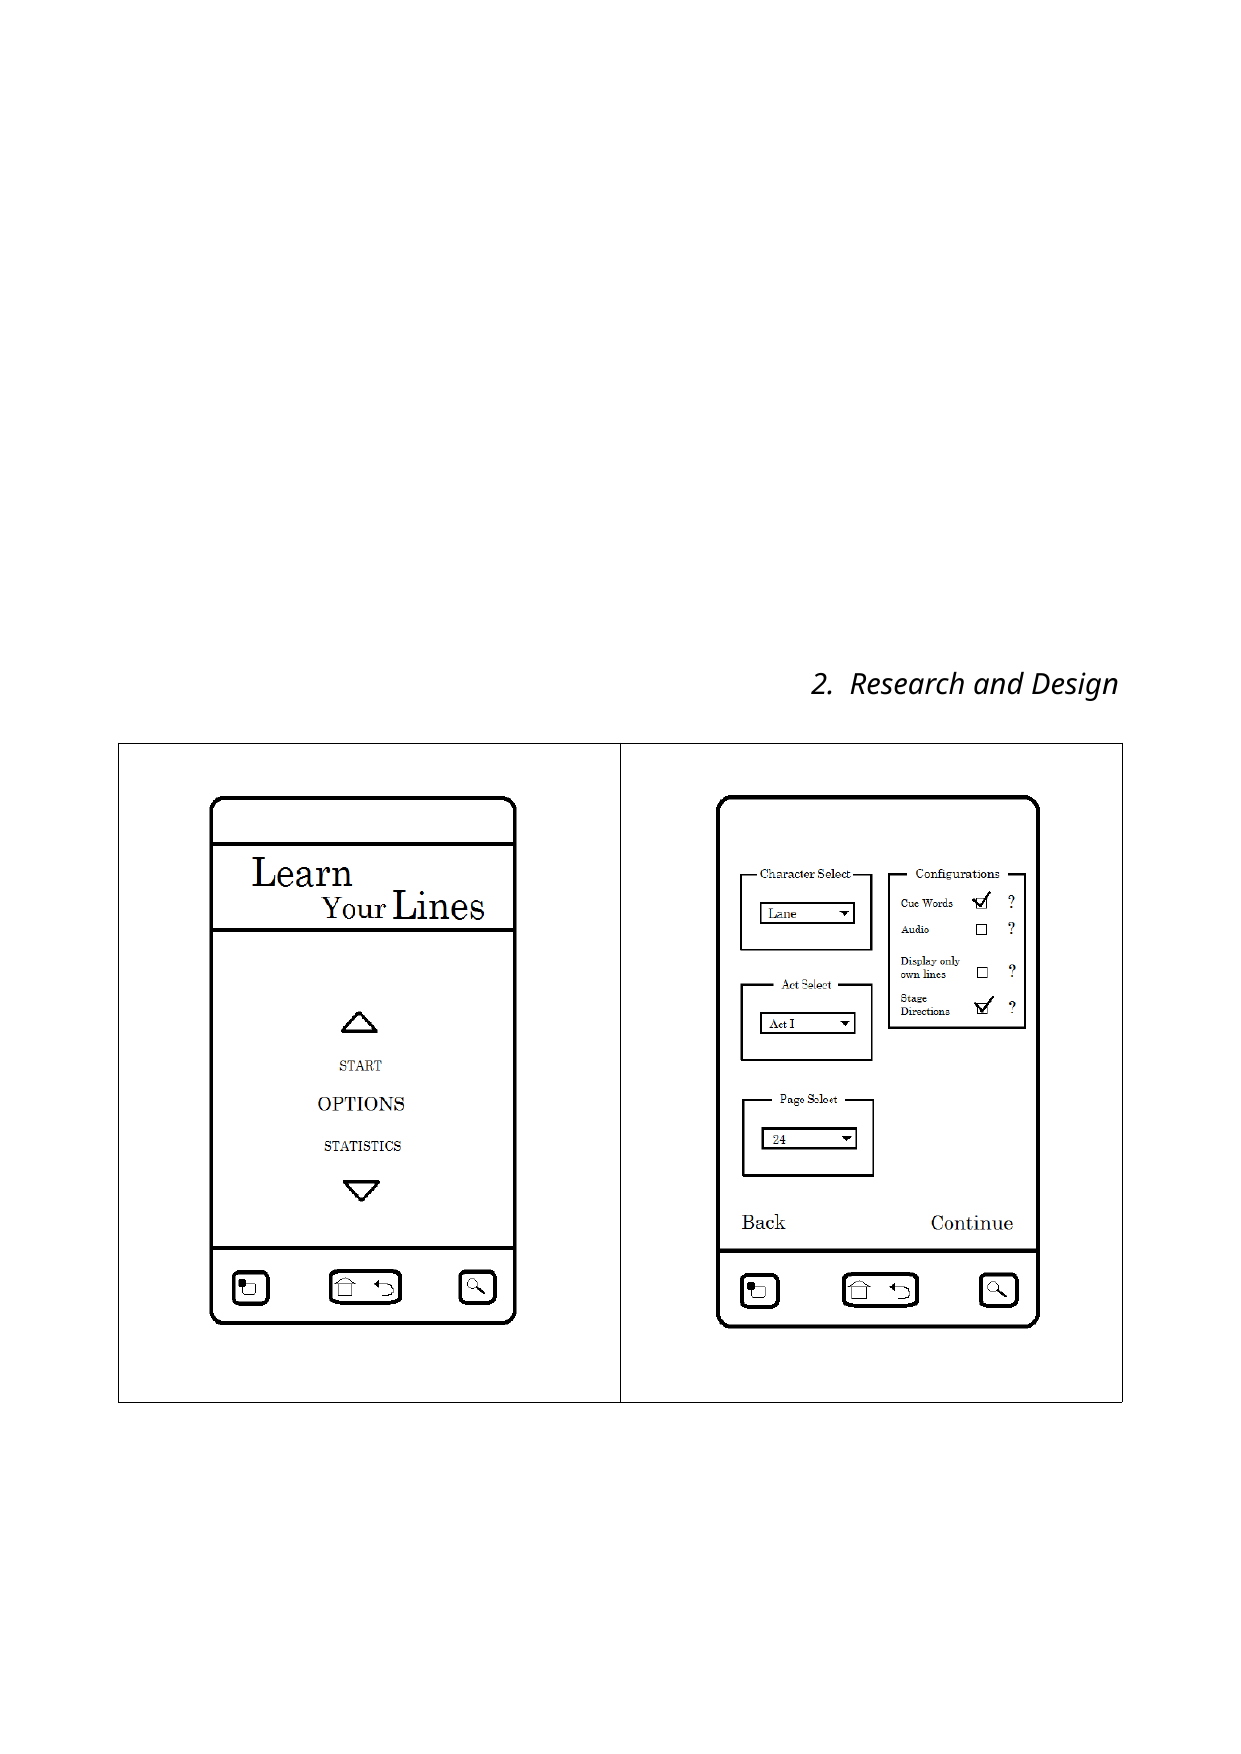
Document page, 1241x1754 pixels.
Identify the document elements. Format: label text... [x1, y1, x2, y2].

table_header [119, 744, 620, 1402]
table_header [621, 744, 1122, 1402]
picture [691, 771, 1074, 1362]
picture [190, 775, 549, 1347]
text 2. Research and Design [118, 663, 1122, 703]
